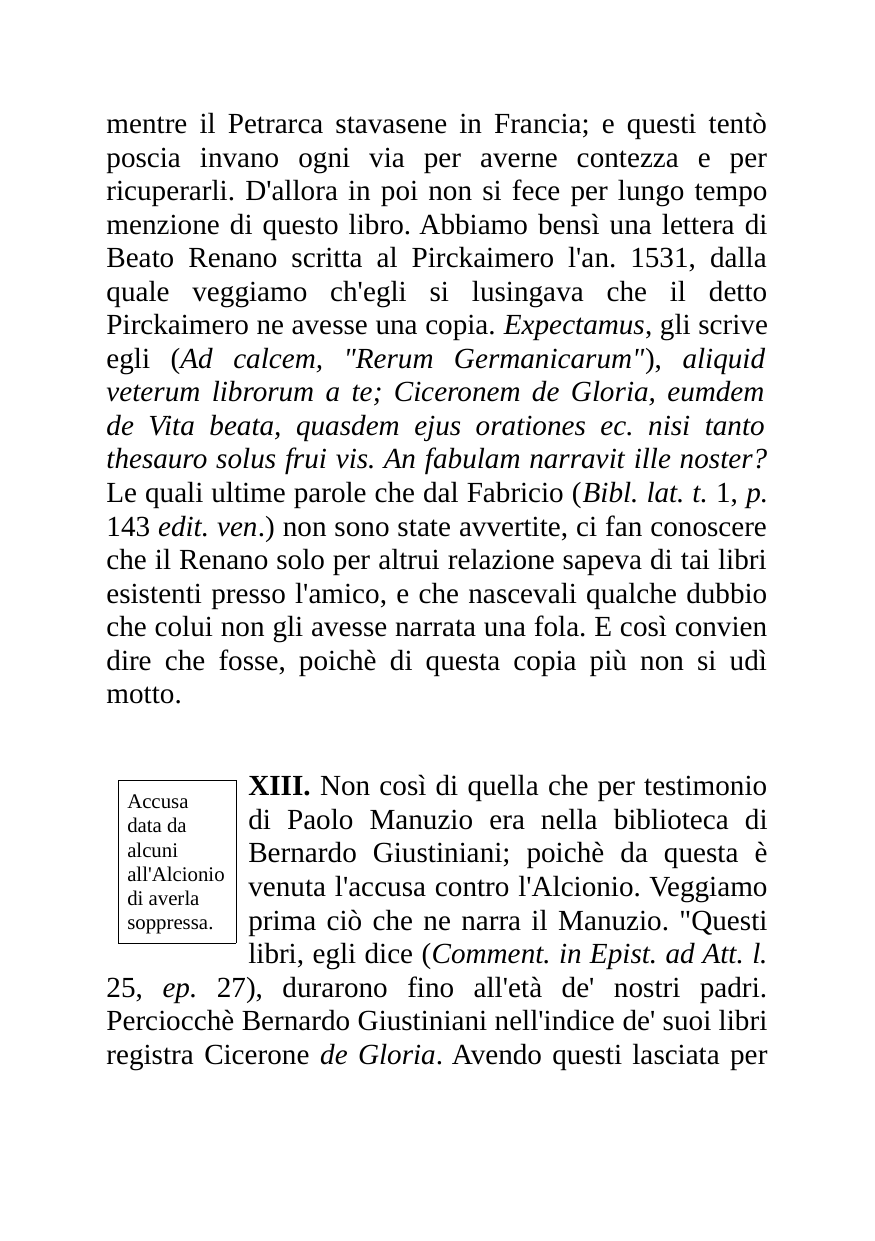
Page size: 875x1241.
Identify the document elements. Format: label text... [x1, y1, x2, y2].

text mentre il Petrarca stavasene in Francia; e questi tentò poscia invano ogni via per averne contezza e per ricuperarli. D'allora in poi non si fece per lungo tempo menzione di questo libro. Abbiamo bensì una lettera di Beato Renano scritta al Pirckaimero l'an. 1531, dalla quale veggiamo ch'egli si lusingava che il detto Pirckaimero ne avesse una copia. Expectamus, gli scrive egli (Ad calcem, "Rerum Germanicarum"), aliquid veterum librorum a te; Ciceronem de Gloria, eumdem de Vita beata, quasdem ejus orationes ec. nisi tanto thesauro solus frui vis. An fabulam narravit ille noster? Le quali ultime parole che dal Fabricio (Bibl. lat. t. 1, p. 143 edit. ven.) non sono state avvertite, ci fan conoscere che il Renano solo per altrui relazione sapeva di tai libri esistenti presso l'amico, e che nascevali qualche dubbio che colui non gli avesse narrata una fola. E così convien dire che fosse, poichè di questa copia più non si udì motto. [106, 106, 768, 710]
text XIII. Non così di quella che per testimonio di Paolo Manuzio era nella biblioteca di Bernardo Giustiniani; poichè da questa è venuta l'accusa contro l'Alcionio. Veggiamo prima ciò che ne narra il Manuzio. "Questi libri, egli dice (Comment. in Epist. ad Att. l. 25, ep. 27), durarono fino all'età de' nostri padri. Perciocchè Bernardo Giustiniani nell'indice de' suoi libri registra Cicerone de Gloria. Avendo questi lasciata per [106, 768, 768, 1070]
text Accusa data da alcuni all'Alcionio di averla soppressa. [127, 789, 227, 934]
